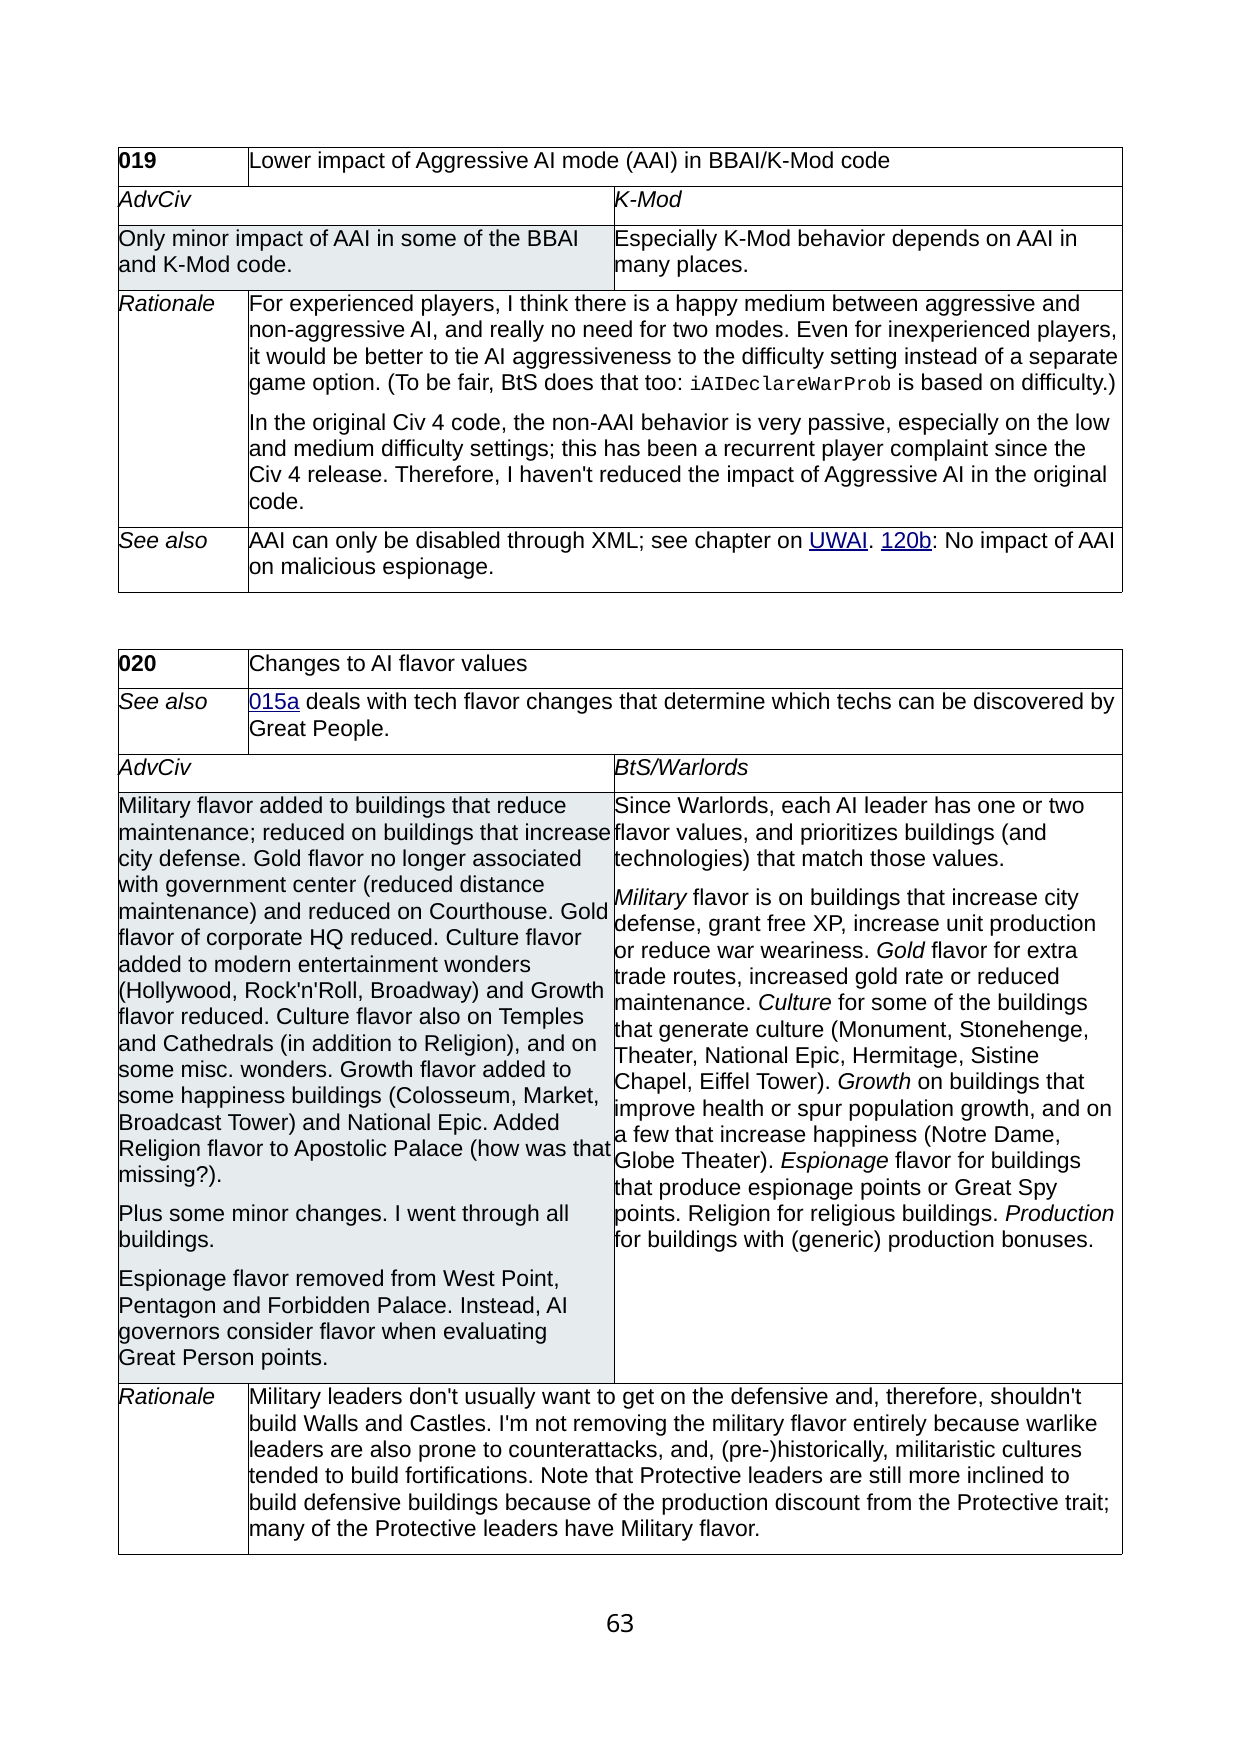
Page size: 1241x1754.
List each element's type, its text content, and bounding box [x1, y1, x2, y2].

table_cell AAI can only be disabled through XML; see chapter on UWAI. 120b: No impact of AAI on malicious espionage. [249, 528, 1122, 592]
table_cell AdvCiv [119, 187, 614, 224]
table_cell AdvCiv [119, 755, 614, 792]
table_cell Military leaders don't usually want to get on the defensive and, therefore, shouldn't build Walls and Castles. I'm not removing the military flavor entirely because warlike leaders are also prone to counterattacks, and, (pre-)historically, militaristic cultures tended to build fortifications. Note that Protective leaders are still more inclined to build defensive buildings because of the production discount from the Protective trait; many of the Protective leaders have Military flavor. [249, 1384, 1122, 1554]
table_cell Only minor impact of AAI in some of the BBAI and K-Mod code. [119, 226, 614, 290]
table_cell See also [119, 689, 248, 753]
table_cell Rationale [119, 291, 248, 527]
table_cell For experienced players, I think there is a happy medium between aggressive and non-aggressive AI, and really no need for two modes. Even for inexperienced players, it would be better to tie AI aggressiveness to the difficulty setting instead of a separate game option. (To be fair, BtS does that too: iAIDeclareWarProb is based on difficulty.) In the original Civ 4 code, the non-AAI behavior is very passive, especially on the low and medium difficulty settings; this has been a recurrent player complaint since the Civ 4 release. Therefore, I haven't reduced the impact of Aggressive AI in the original code. [249, 291, 1122, 527]
table_cell K-Mod [615, 187, 1122, 224]
table_header 020 [119, 650, 248, 688]
table_cell Especially K-Mod behavior depends on AAI in many places. [615, 226, 1122, 290]
table_cell BtS/Warlords [615, 755, 1122, 792]
table_cell See also [119, 528, 248, 592]
table_cell Military flavor added to buildings that reduce maintenance; reduced on buildings that increase city defense. Gold flavor no longer associated with government center (reduced distance maintenance) and reduced on Courthouse. Gold flavor of corporate HQ reduced. Culture flavor added to modern entertainment wonders (Hollywood, Rock'n'Roll, Broadway) and Growth flavor reduced. Culture flavor also on Temples and Cathedrals (in addition to Religion), and on some misc. wonders. Growth flavor added to some happiness buildings (Colosseum, Market, Broadcast Tower) and National Epic. Added Religion flavor to Apostolic Palace (how was that missing?). Plus some minor changes. I went through all buildings. Espionage flavor removed from West Point, Pentagon and Forbidden Palace. Instead, AI governors consider flavor when evaluating Great Person points. [119, 793, 614, 1383]
table_cell Since Warlords, each AI leader has one or two flavor values, and prioritizes buildings (and technologies) that match those values. Military flavor is on buildings that increase city defense, grant free XP, increase unit production or reduce war weariness. Gold flavor for extra trade routes, increased gold rate or reduced maintenance. Culture for some of the buildings that generate culture (Monument, Stonehenge, Theater, National Epic, Hermitage, Sistine Chapel, Eiffel Tower). Growth on buildings that improve health or spur population growth, and on a few that increase happiness (Notre Dame, Globe Theater). Espionage flavor for buildings that produce espionage points or Great Spy points. Religion for religious buildings. Production for buildings with (generic) production bonuses. [615, 793, 1122, 1383]
table_header 019 [119, 148, 248, 186]
table_cell 015a deals with tech flavor changes that determine which techs can be discovered by Great People. [249, 689, 1122, 753]
table_header Lower impact of Aggressive AI mode (AAI) in BBAI/K-Mod code [249, 148, 1122, 186]
table_header Changes to AI flavor values [249, 650, 1122, 688]
table_cell Rationale [119, 1384, 248, 1554]
